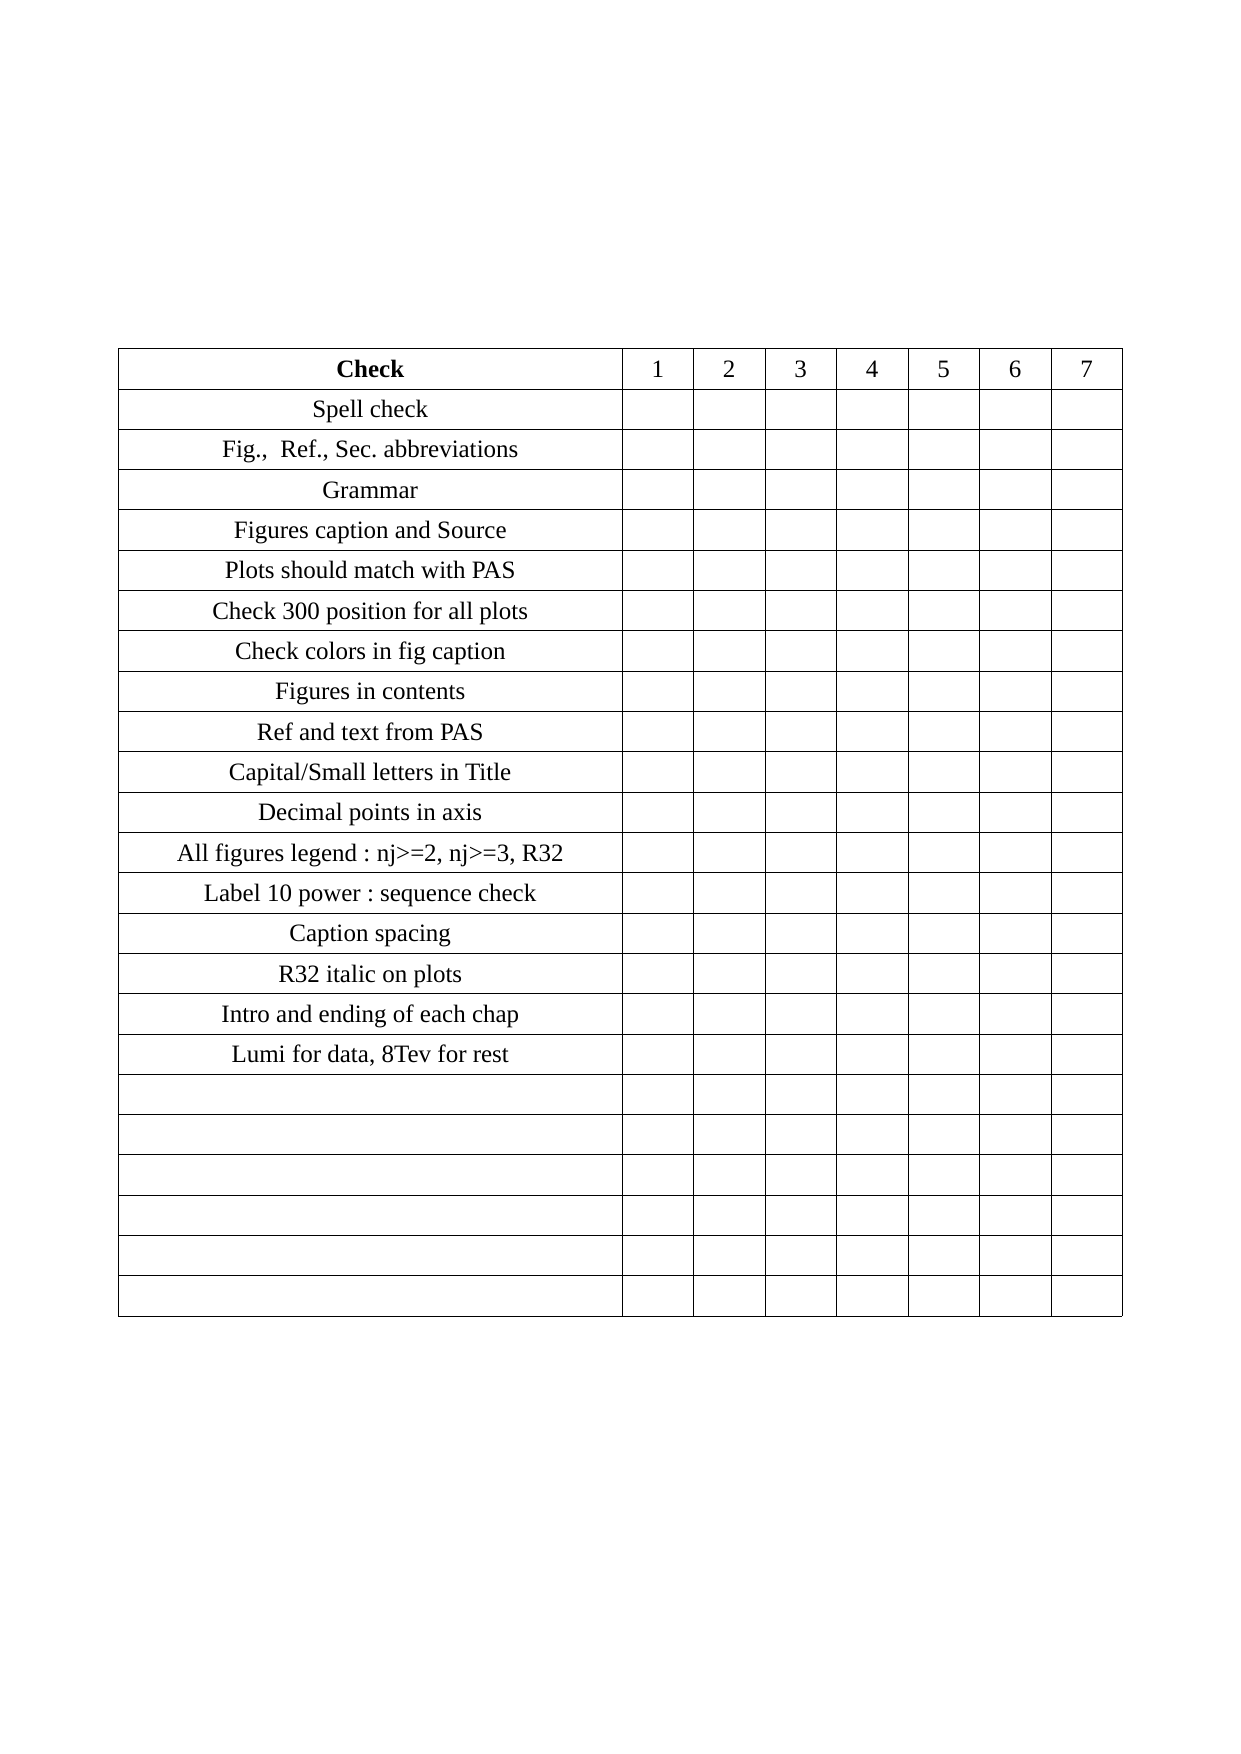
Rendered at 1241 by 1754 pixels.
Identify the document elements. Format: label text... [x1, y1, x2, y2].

table_cell [623, 873, 693, 912]
table_cell [909, 1276, 979, 1316]
table_header 3 [766, 349, 836, 388]
table_cell Spell check [119, 390, 622, 429]
table_cell [766, 1035, 836, 1074]
table_cell [980, 1075, 1051, 1114]
table_cell [1052, 390, 1122, 429]
table_cell [694, 752, 765, 792]
table_cell All figures legend : nj>=2, nj>=3, R32 [119, 833, 622, 872]
table_cell [980, 631, 1051, 671]
table_cell Caption spacing [119, 914, 622, 953]
table_cell [1052, 1155, 1122, 1195]
table_cell [623, 833, 693, 872]
table_cell [909, 510, 979, 550]
table_cell [623, 914, 693, 953]
table_cell [766, 430, 836, 469]
table_cell [766, 1155, 836, 1195]
table_cell [909, 1115, 979, 1154]
table_cell [623, 752, 693, 792]
table_cell [909, 914, 979, 953]
table_cell [837, 793, 908, 832]
table_cell [980, 873, 1051, 912]
table_cell [766, 390, 836, 429]
table_cell [837, 1276, 908, 1316]
table_cell [623, 712, 693, 751]
table_cell [837, 994, 908, 1033]
table_cell [909, 1035, 979, 1074]
table_cell [623, 591, 693, 630]
table_cell [766, 873, 836, 912]
table_cell [980, 1155, 1051, 1195]
table_cell [623, 390, 693, 429]
table_cell [1052, 510, 1122, 550]
table_header 6 [980, 349, 1051, 388]
table_cell [694, 1196, 765, 1235]
table_cell [694, 390, 765, 429]
table_cell [623, 1155, 693, 1195]
table_cell [980, 1035, 1051, 1074]
table_cell [909, 752, 979, 792]
table_cell [837, 752, 908, 792]
table_cell [909, 430, 979, 469]
table_cell [623, 1115, 693, 1154]
table_cell [837, 833, 908, 872]
table_cell [909, 712, 979, 751]
table_cell [980, 591, 1051, 630]
table_cell Intro and ending of each chap [119, 994, 622, 1033]
table_cell [694, 994, 765, 1033]
table_cell [837, 1035, 908, 1074]
table_header 7 [1052, 349, 1122, 388]
table_cell [1052, 591, 1122, 630]
table_cell [909, 994, 979, 1033]
table_cell [119, 1276, 622, 1316]
table_cell [623, 994, 693, 1033]
table_cell [1052, 470, 1122, 509]
table_cell [980, 430, 1051, 469]
table_cell [1052, 1035, 1122, 1074]
table_cell [119, 1196, 622, 1235]
table_cell [623, 1196, 693, 1235]
table_cell [1052, 1075, 1122, 1114]
table_cell [766, 833, 836, 872]
table_cell [766, 1196, 836, 1235]
table_cell [837, 591, 908, 630]
table_cell [837, 1115, 908, 1154]
table_cell [980, 793, 1051, 832]
table_cell [837, 1155, 908, 1195]
table_cell [837, 551, 908, 590]
table_cell [694, 1075, 765, 1114]
table_cell [694, 470, 765, 509]
table_cell [1052, 752, 1122, 792]
table_cell [694, 631, 765, 671]
table_cell [119, 1155, 622, 1195]
table_cell [766, 591, 836, 630]
table_cell Check colors in fig caption [119, 631, 622, 671]
table_cell [1052, 914, 1122, 953]
table_cell [909, 833, 979, 872]
table_cell [837, 510, 908, 550]
table_cell [766, 793, 836, 832]
table_cell [623, 1035, 693, 1074]
table_cell [1052, 712, 1122, 751]
table_cell [1052, 631, 1122, 671]
table_cell [980, 914, 1051, 953]
table_cell [909, 470, 979, 509]
table_cell [980, 672, 1051, 711]
table_cell [766, 914, 836, 953]
table_cell [909, 1236, 979, 1275]
table_cell [837, 873, 908, 912]
table_cell [909, 1075, 979, 1114]
table_cell [694, 833, 765, 872]
table_cell [766, 1115, 836, 1154]
table_cell [909, 873, 979, 912]
table_cell [980, 1276, 1051, 1316]
table_cell [1052, 551, 1122, 590]
table_cell Figures in contents [119, 672, 622, 711]
table_cell [980, 752, 1051, 792]
table_cell [980, 1115, 1051, 1154]
table_cell [766, 712, 836, 751]
table_cell [909, 1155, 979, 1195]
table_cell [980, 1196, 1051, 1235]
table_cell [119, 1075, 622, 1114]
table_cell [909, 591, 979, 630]
table_cell [623, 551, 693, 590]
table_header 4 [837, 349, 908, 388]
table_cell [980, 551, 1051, 590]
table_cell [980, 954, 1051, 993]
table_cell [909, 793, 979, 832]
table_cell [694, 1035, 765, 1074]
table_cell [119, 1115, 622, 1154]
table_cell [1052, 1276, 1122, 1316]
table_cell Ref and text from PAS [119, 712, 622, 751]
table_cell Grammar [119, 470, 622, 509]
table_cell [980, 1236, 1051, 1275]
table_cell [1052, 672, 1122, 711]
table_header 2 [694, 349, 765, 388]
table_cell Decimal points in axis [119, 793, 622, 832]
table_cell [766, 672, 836, 711]
table_cell [623, 1236, 693, 1275]
table_cell [694, 712, 765, 751]
table_cell Figures caption and Source [119, 510, 622, 550]
table_cell [909, 631, 979, 671]
table_cell [694, 873, 765, 912]
table_cell Label 10 power : sequence check [119, 873, 622, 912]
table_cell [980, 712, 1051, 751]
table_cell [1052, 954, 1122, 993]
table_cell [980, 390, 1051, 429]
table_cell [766, 994, 836, 1033]
table_cell [909, 672, 979, 711]
table_cell [909, 390, 979, 429]
table_cell R32 italic on plots [119, 954, 622, 993]
table_cell [1052, 833, 1122, 872]
table_cell [694, 551, 765, 590]
table_cell [623, 631, 693, 671]
table_cell [694, 672, 765, 711]
table_cell [837, 430, 908, 469]
table_cell [837, 1196, 908, 1235]
table_cell [766, 954, 836, 993]
table_cell [1052, 1196, 1122, 1235]
table_cell [1052, 793, 1122, 832]
table_cell [623, 510, 693, 550]
table_cell [766, 551, 836, 590]
table_cell [1052, 1115, 1122, 1154]
table_cell [694, 1115, 765, 1154]
table_cell Check 300 position for all plots [119, 591, 622, 630]
table_cell [766, 1075, 836, 1114]
table_cell [980, 510, 1051, 550]
table_cell [980, 833, 1051, 872]
table_header 5 [909, 349, 979, 388]
table_cell [980, 994, 1051, 1033]
table_cell [766, 1276, 836, 1316]
table_cell [766, 1236, 836, 1275]
table_cell [694, 510, 765, 550]
table_cell [623, 672, 693, 711]
table_cell [837, 954, 908, 993]
table_cell [1052, 873, 1122, 912]
table_cell [623, 470, 693, 509]
table_cell [766, 631, 836, 671]
table_cell Capital/Small letters in Title [119, 752, 622, 792]
table_cell [694, 430, 765, 469]
table_cell [694, 1236, 765, 1275]
table_cell [694, 1276, 765, 1316]
table_cell Plots should match with PAS [119, 551, 622, 590]
table_cell [837, 390, 908, 429]
table_header Check [119, 349, 622, 388]
table_cell [909, 551, 979, 590]
table_header 1 [623, 349, 693, 388]
table_cell [694, 591, 765, 630]
table_cell [623, 954, 693, 993]
table_cell [1052, 994, 1122, 1033]
table_cell [837, 1236, 908, 1275]
table_cell [837, 672, 908, 711]
table_cell [766, 752, 836, 792]
table_cell [980, 470, 1051, 509]
table_cell [1052, 430, 1122, 469]
table_cell [837, 914, 908, 953]
table_cell [837, 631, 908, 671]
table_cell [837, 712, 908, 751]
table_cell [694, 793, 765, 832]
table_cell [623, 1075, 693, 1114]
table_cell [694, 914, 765, 953]
table_cell [909, 1196, 979, 1235]
table_cell [1052, 1236, 1122, 1275]
table_cell [766, 470, 836, 509]
table_cell [694, 954, 765, 993]
table_cell Lumi for data, 8Tev for rest [119, 1035, 622, 1074]
table_cell [837, 470, 908, 509]
table_cell [837, 1075, 908, 1114]
table_cell [623, 793, 693, 832]
table_cell [623, 430, 693, 469]
table_cell [909, 954, 979, 993]
table_cell [694, 1155, 765, 1195]
table_cell [623, 1276, 693, 1316]
table_cell Fig., Ref., Sec. abbreviations [119, 430, 622, 469]
table_cell [119, 1236, 622, 1275]
table_cell [766, 510, 836, 550]
